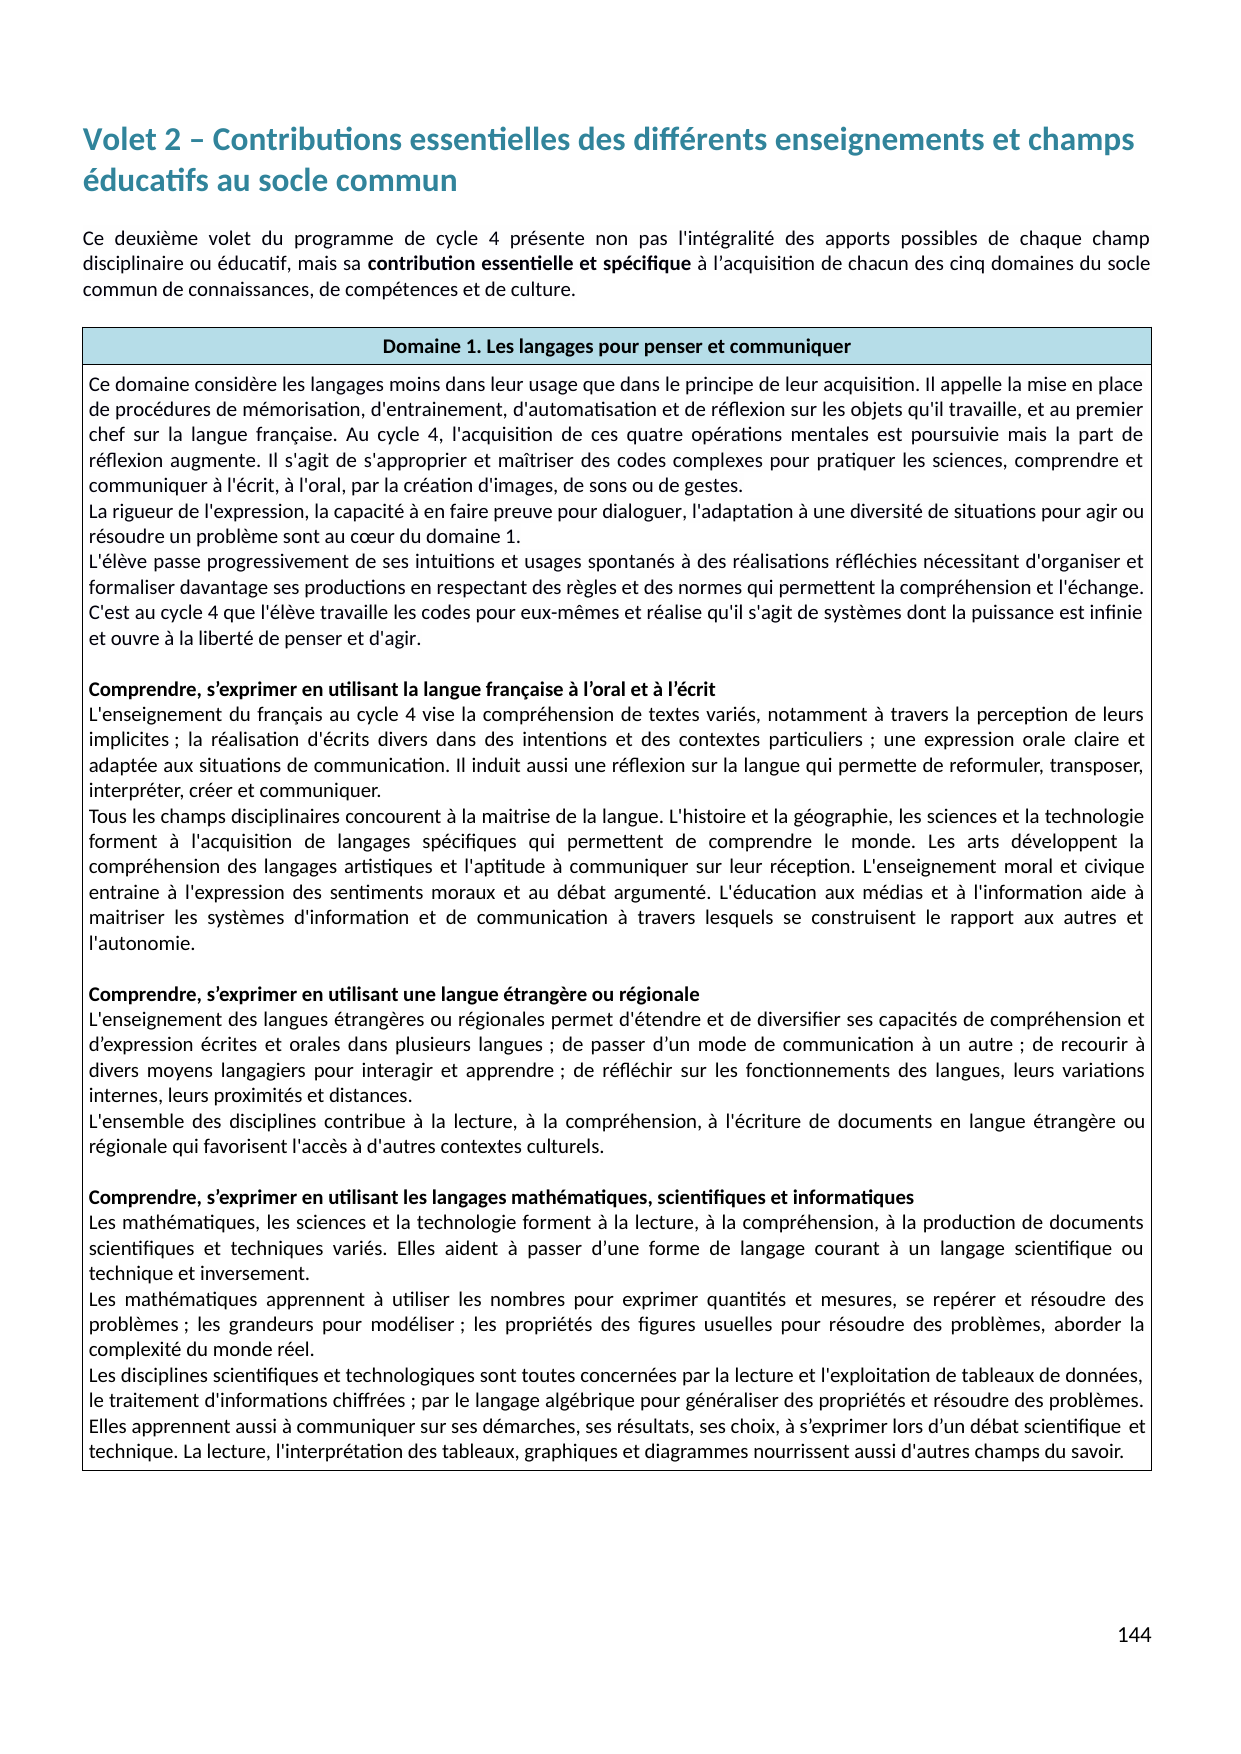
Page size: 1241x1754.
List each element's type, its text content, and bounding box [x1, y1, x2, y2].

table_cell Ce domaine considère les langages moins dans leur usage que dans le principe de leur acquisition. Il appelle la mise en place de procédures de mémorisation, d'entrainement, d'automatisation et de réflexion sur les objets qu'il travaille, et au premier chef sur la langue française. Au cycle 4, l'acquisition de ces quatre opérations mentales est poursuivie mais la part de réflexion augmente. Il s'agit de s'approprier et maîtriser des codes complexes pour pratiquer les sciences, comprendre et communiquer à l'écrit, à l'oral, par la création d'images, de sons ou de gestes. La rigueur de l'expression, la capacité à en faire preuve pour dialoguer, l'adaptation à une diversité de situations pour agir ou résoudre un problème sont au cœur du domaine 1. L'élève passe progressivement de ses intuitions et usages spontanés à des réalisations réfléchies nécessitant d'organiser et formaliser davantage ses productions en respectant des règles et des normes qui permettent la compréhension et l'échange. C'est au cycle 4 que l'élève travaille les codes pour eux-mêmes et réalise qu'il s'agit de systèmes dont la puissance est infinie et ouvre à la liberté de penser et d'agir. Comprendre, s’exprimer en utilisant la langue française à l’oral et à l’écrit L'enseignement du français au cycle 4 vise la compréhension de textes variés, notamment à travers la perception de leurs implicites ; la réalisation d'écrits divers dans des intentions et des contextes particuliers ; une expression orale claire et adaptée aux situations de communication. Il induit aussi une réflexion sur la langue qui permette de reformuler, transposer, interpréter, créer et communiquer. Tous les champs disciplinaires concourent à la maitrise de la langue. L'histoire et la géographie, les sciences et la technologie forment à l'acquisition de langages spécifiques qui permettent de comprendre le monde. Les arts développent la compréhension des langages artistiques et l'aptitude à communiquer sur leur réception. L'enseignement moral et civique entraine à l'expression des sentiments moraux et au débat argumenté. L'éducation aux médias et à l'information aide à maitriser les systèmes d'information et de communication à travers lesquels se construisent le rapport aux autres et l'autonomie. Comprendre, s’exprimer en utilisant une langue étrangère ou régionale L'enseignement des langues étrangères ou régionales permet d'étendre et de diversifier ses capacités de compréhension et d’expression écrites et orales dans plusieurs langues ; de passer d’un mode de communication à un autre ; de recourir à divers moyens langagiers pour interagir et apprendre ; de réfléchir sur les fonctionnements des langues, leurs variations internes, leurs proximités et distances. L'ensemble des disciplines contribue à la lecture, à la compréhension, à l'écriture de documents en langue étrangère ou régionale qui favorisent l'accès à d'autres contextes culturels. Comprendre, s’exprimer en utilisant les langages mathématiques, scientifiques et informatiques Les mathématiques, les sciences et la technologie forment à la lecture, à la compréhension, à la production de documents scientifiques et techniques variés. Elles aident à passer d’une forme de langage courant à un langage scientifique ou technique et inversement. Les mathématiques apprennent à utiliser les nombres pour exprimer quantités et mesures, se repérer et résoudre des problèmes ; les grandeurs pour modéliser ; les propriétés des figures usuelles pour résoudre des problèmes, aborder la complexité du monde réel. Les disciplines scientifiques et technologiques sont toutes concernées par la lecture et l'exploitation de tableaux de données, le traitement d'informations chiffrées ; par le langage algébrique pour généraliser des propriétés et résoudre des problèmes. Elles apprennent aussi à communiquer sur ses démarches, ses résultats, ses choix, à s’exprimer lors d’un débat scientifique et technique. La lecture, l'interprétation des tableaux, graphiques et diagrammes nourrissent aussi d'autres champs du savoir. [83, 365, 1151, 1469]
table_header Domaine 1. Les langages pour penser et communiquer [83, 328, 1151, 364]
text Volet 2 – Contributions essentielles des différents enseignements et champs éducatifs au socle commun [83, 118, 1152, 199]
text Ce deuxième volet du programme de cycle 4 présente non pas l'intégralité des apports possibles de chaque champ disciplinaire ou éducatif, mais sa contribution essentielle et spécifique à l’acquisition de chacun des cinq domaines du socle commun de connaissances, de compétences et de culture. [83, 225, 1152, 301]
